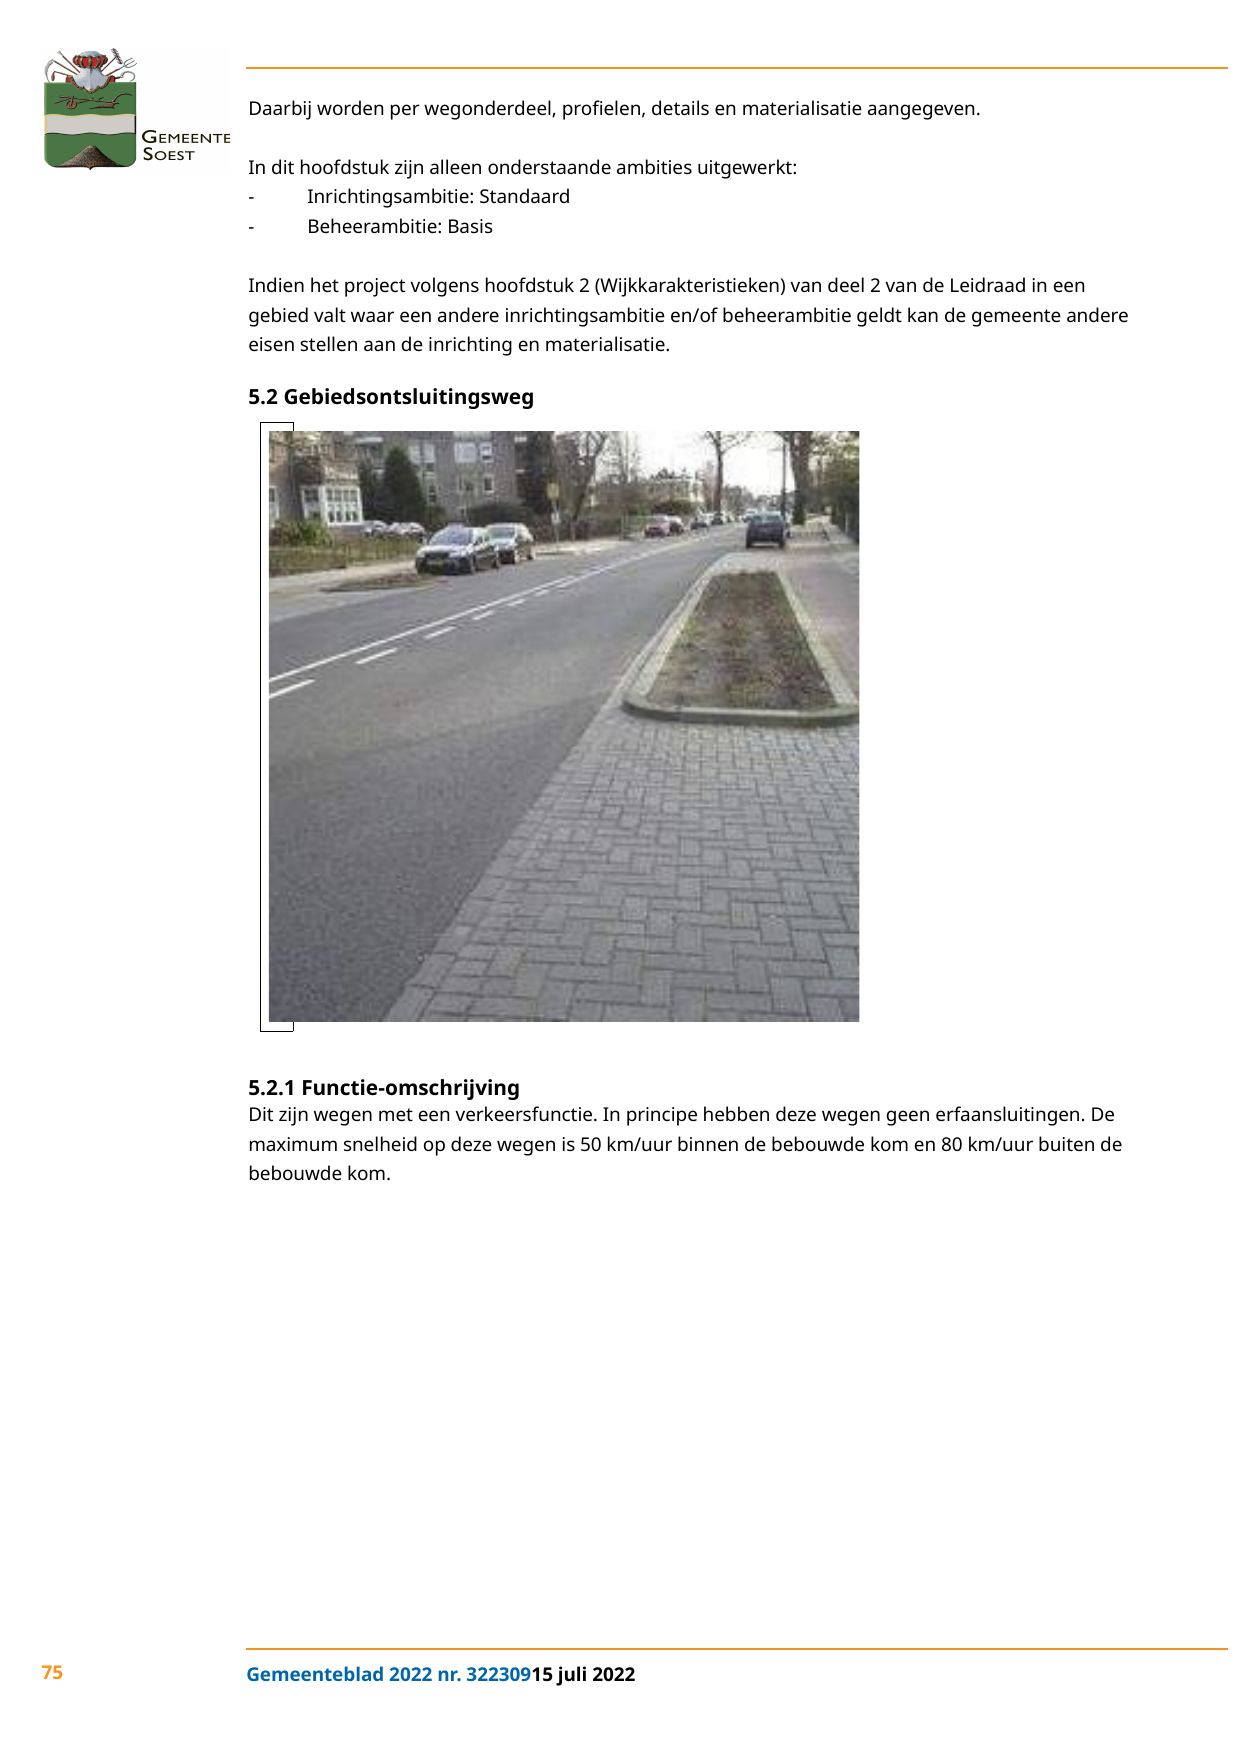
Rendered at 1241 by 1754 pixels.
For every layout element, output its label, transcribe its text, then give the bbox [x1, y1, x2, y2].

text Dit zijn wegen met een verkeersfunctie. In principe hebben deze wegen geen erfaansluitingen. De maximum snelheid op deze wegen is 50 km/uur binnen de bebouwde kom en 80 km/uur buiten de bebouwde kom. [248, 1101, 1152, 1186]
list Inrichtingsambitie: Standaard [248, 183, 1152, 209]
list Beheerambitie: Basis [248, 213, 1152, 239]
picture [41, 47, 231, 172]
text 5.2.1 Functie-omschrijving [248, 1073, 1152, 1101]
text 5.2 Gebiedsontsluitingsweg [248, 382, 1152, 410]
text In dit hoofdstuk zijn alleen onderstaande ambities uitgewerkt: [248, 154, 1152, 180]
picture [268, 431, 860, 1022]
text Daarbij worden per wegonderdeel, profielen, details en materialisatie aangegeven. [248, 95, 1152, 121]
text Indien het project volgens hoofdstuk 2 (Wijkkarakteristieken) van deel 2 van de Leidraad in een gebied valt waar een andere inrichtingsambitie en/of beheerambitie geldt kan de gemeente andere eisen stellen aan de inrichting en materialisatie. [248, 272, 1152, 357]
